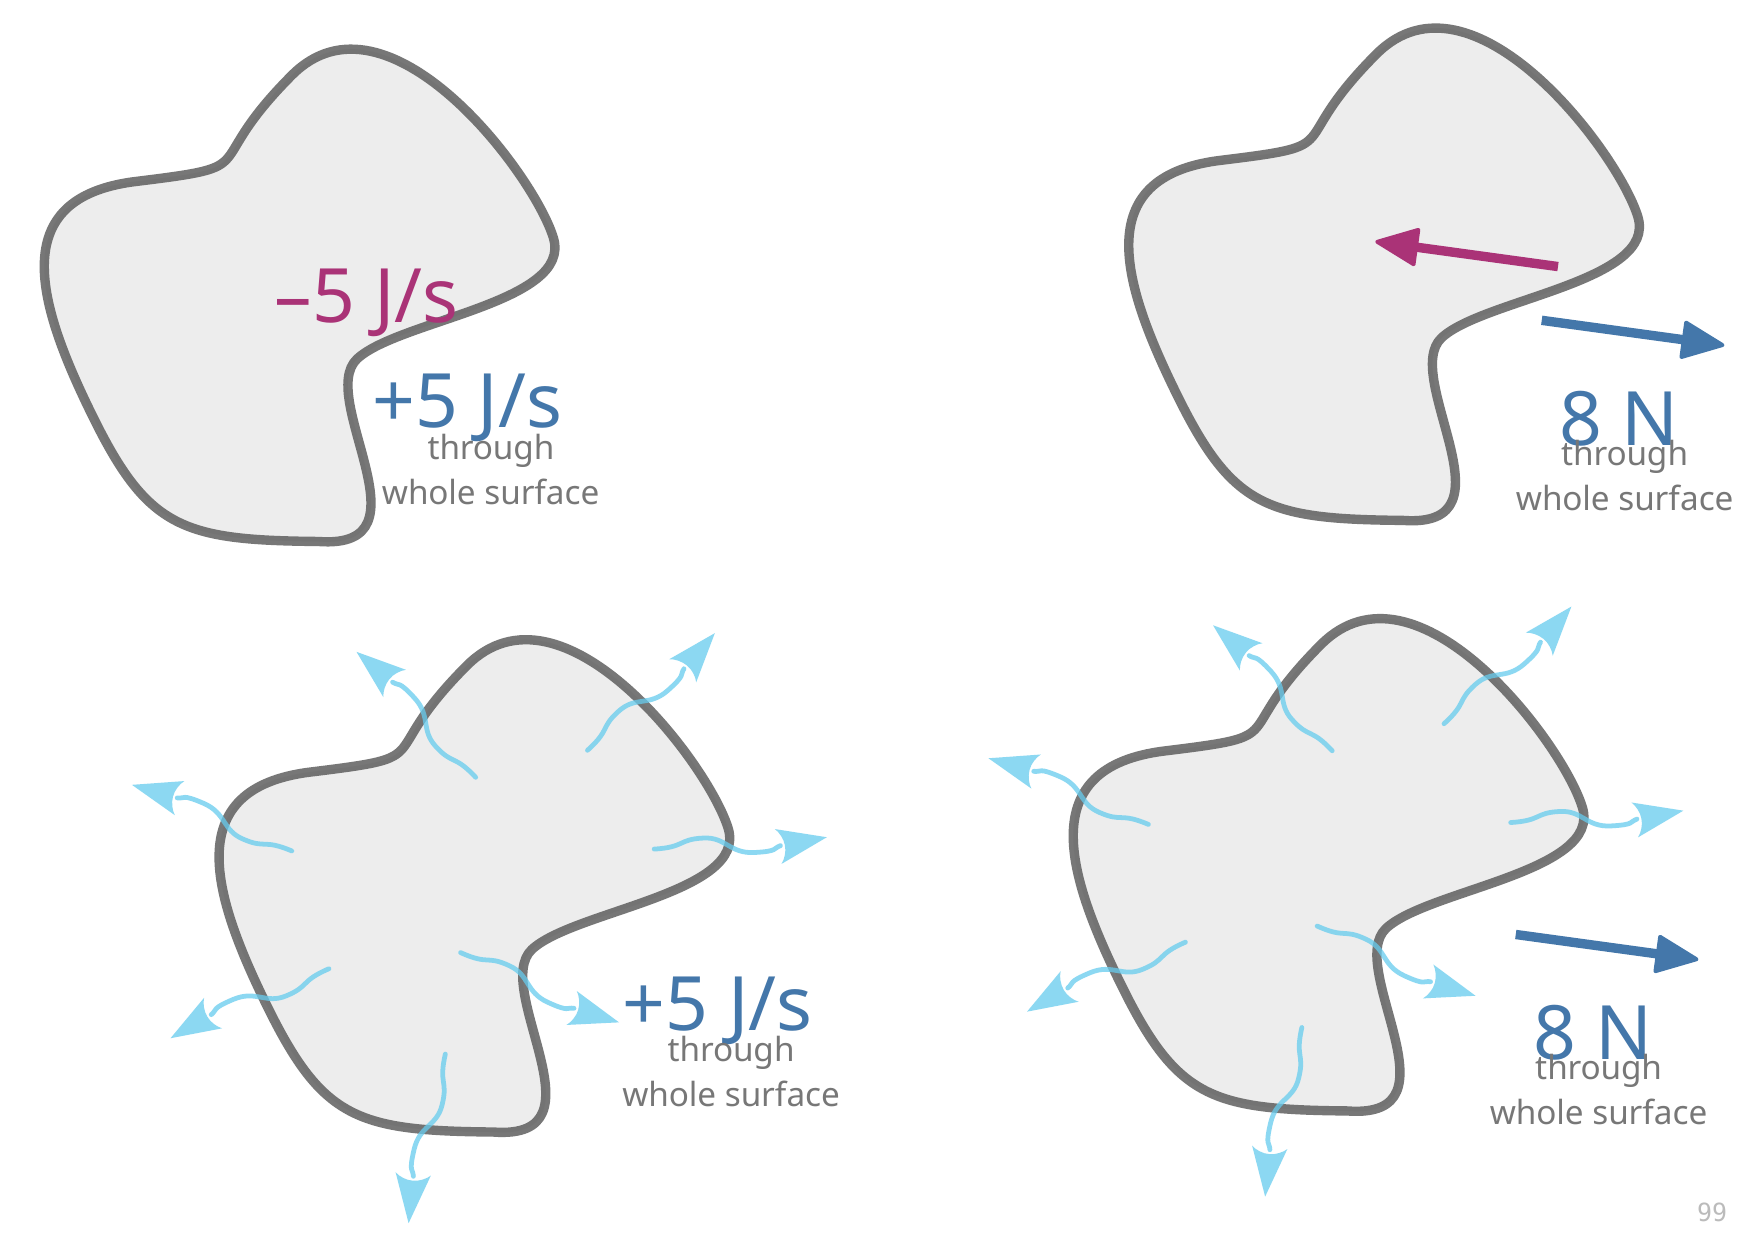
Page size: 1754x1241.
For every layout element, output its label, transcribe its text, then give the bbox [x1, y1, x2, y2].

text_box –5 J/s [259, 234, 486, 325]
text_box through whole surface [367, 416, 602, 498]
text_box through whole surface [1501, 422, 1736, 504]
text_box [219, 639, 730, 1133]
text_box [1128, 28, 1640, 521]
text_box +5 J/s [357, 340, 592, 431]
text_box [44, 49, 555, 542]
text_box [1073, 618, 1584, 1112]
text_box through whole surface [607, 1018, 843, 1100]
text_box through whole surface [1475, 1036, 1710, 1118]
text_box +5 J/s [608, 942, 842, 1018]
text_box 8 N [1518, 972, 1667, 1036]
text_box 8 N [1544, 358, 1693, 422]
